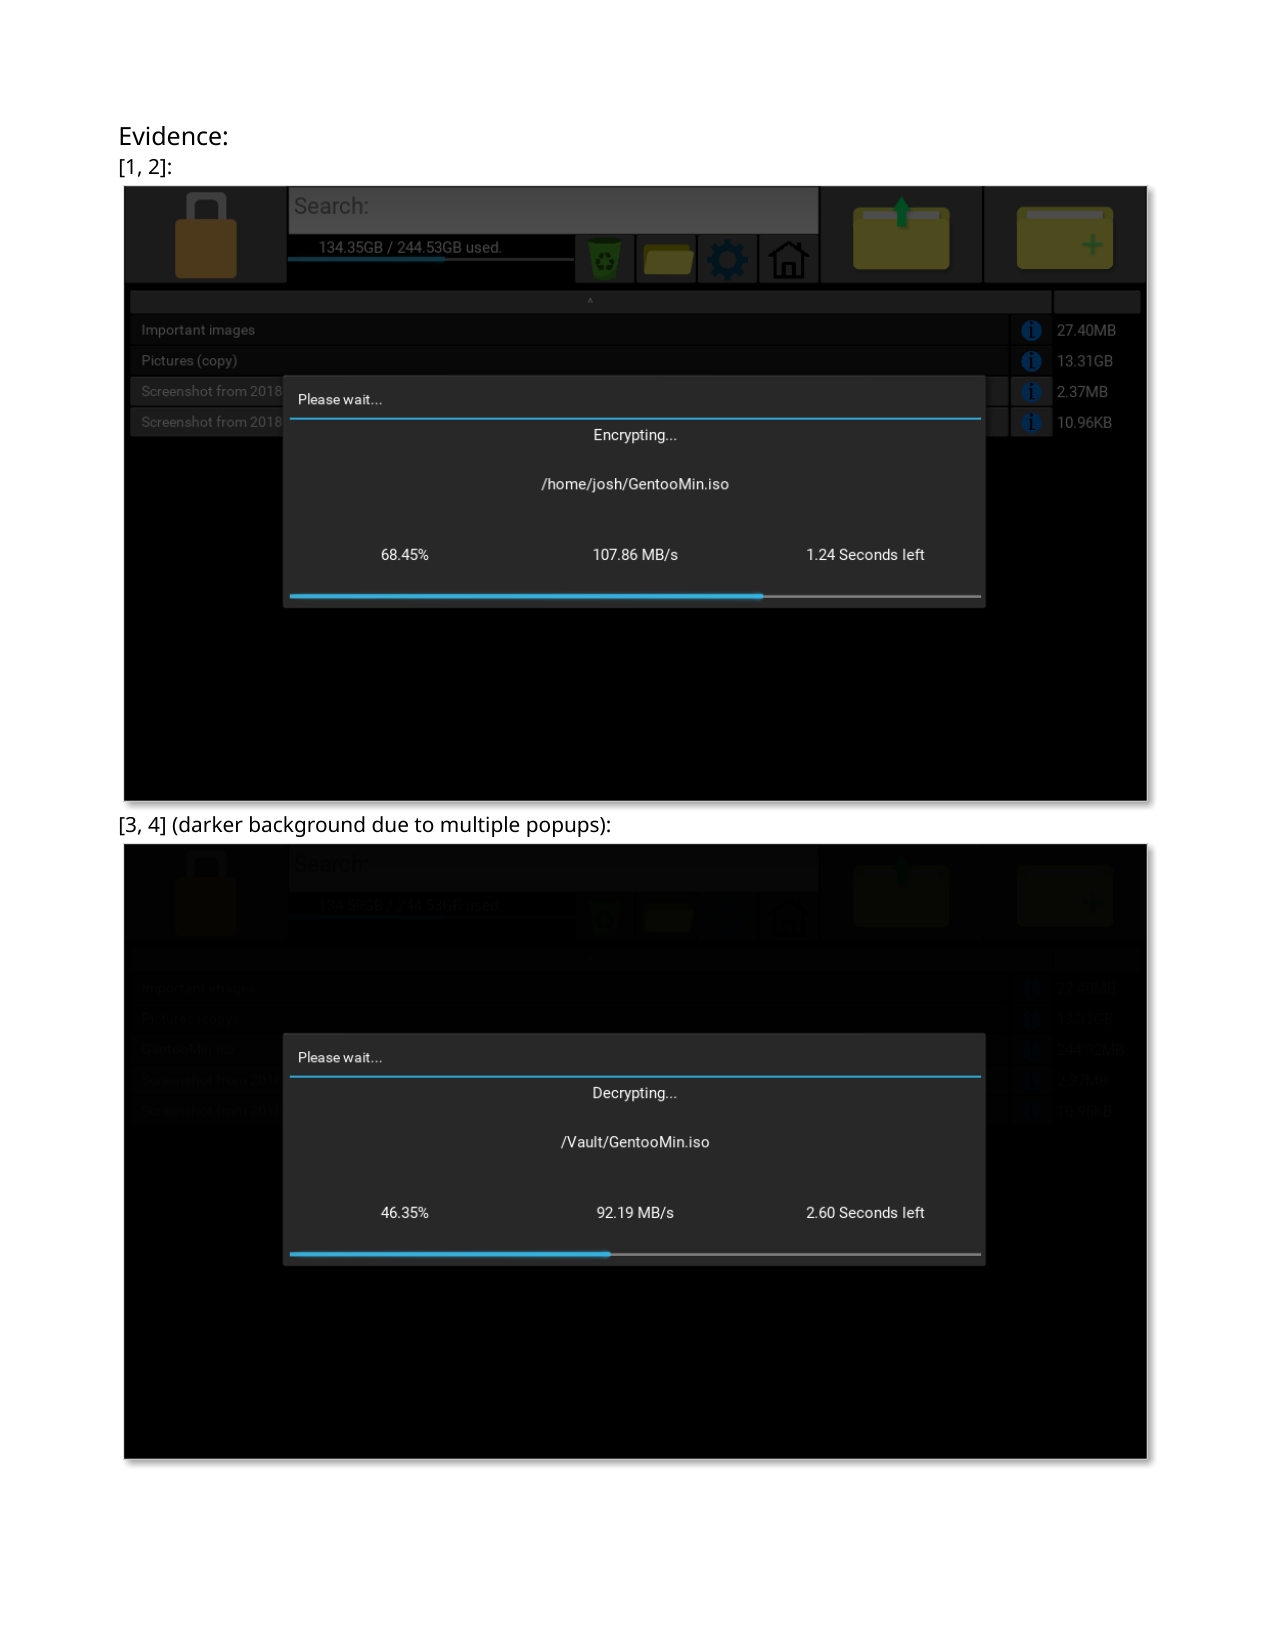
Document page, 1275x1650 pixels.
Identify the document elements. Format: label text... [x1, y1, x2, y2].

picture [118, 180, 1157, 811]
text [1, 2]: [118, 152, 1157, 180]
picture [118, 838, 1157, 1469]
text Evidence: [118, 118, 1157, 152]
text [3, 4] (darker background due to multiple popups): [118, 811, 1157, 838]
